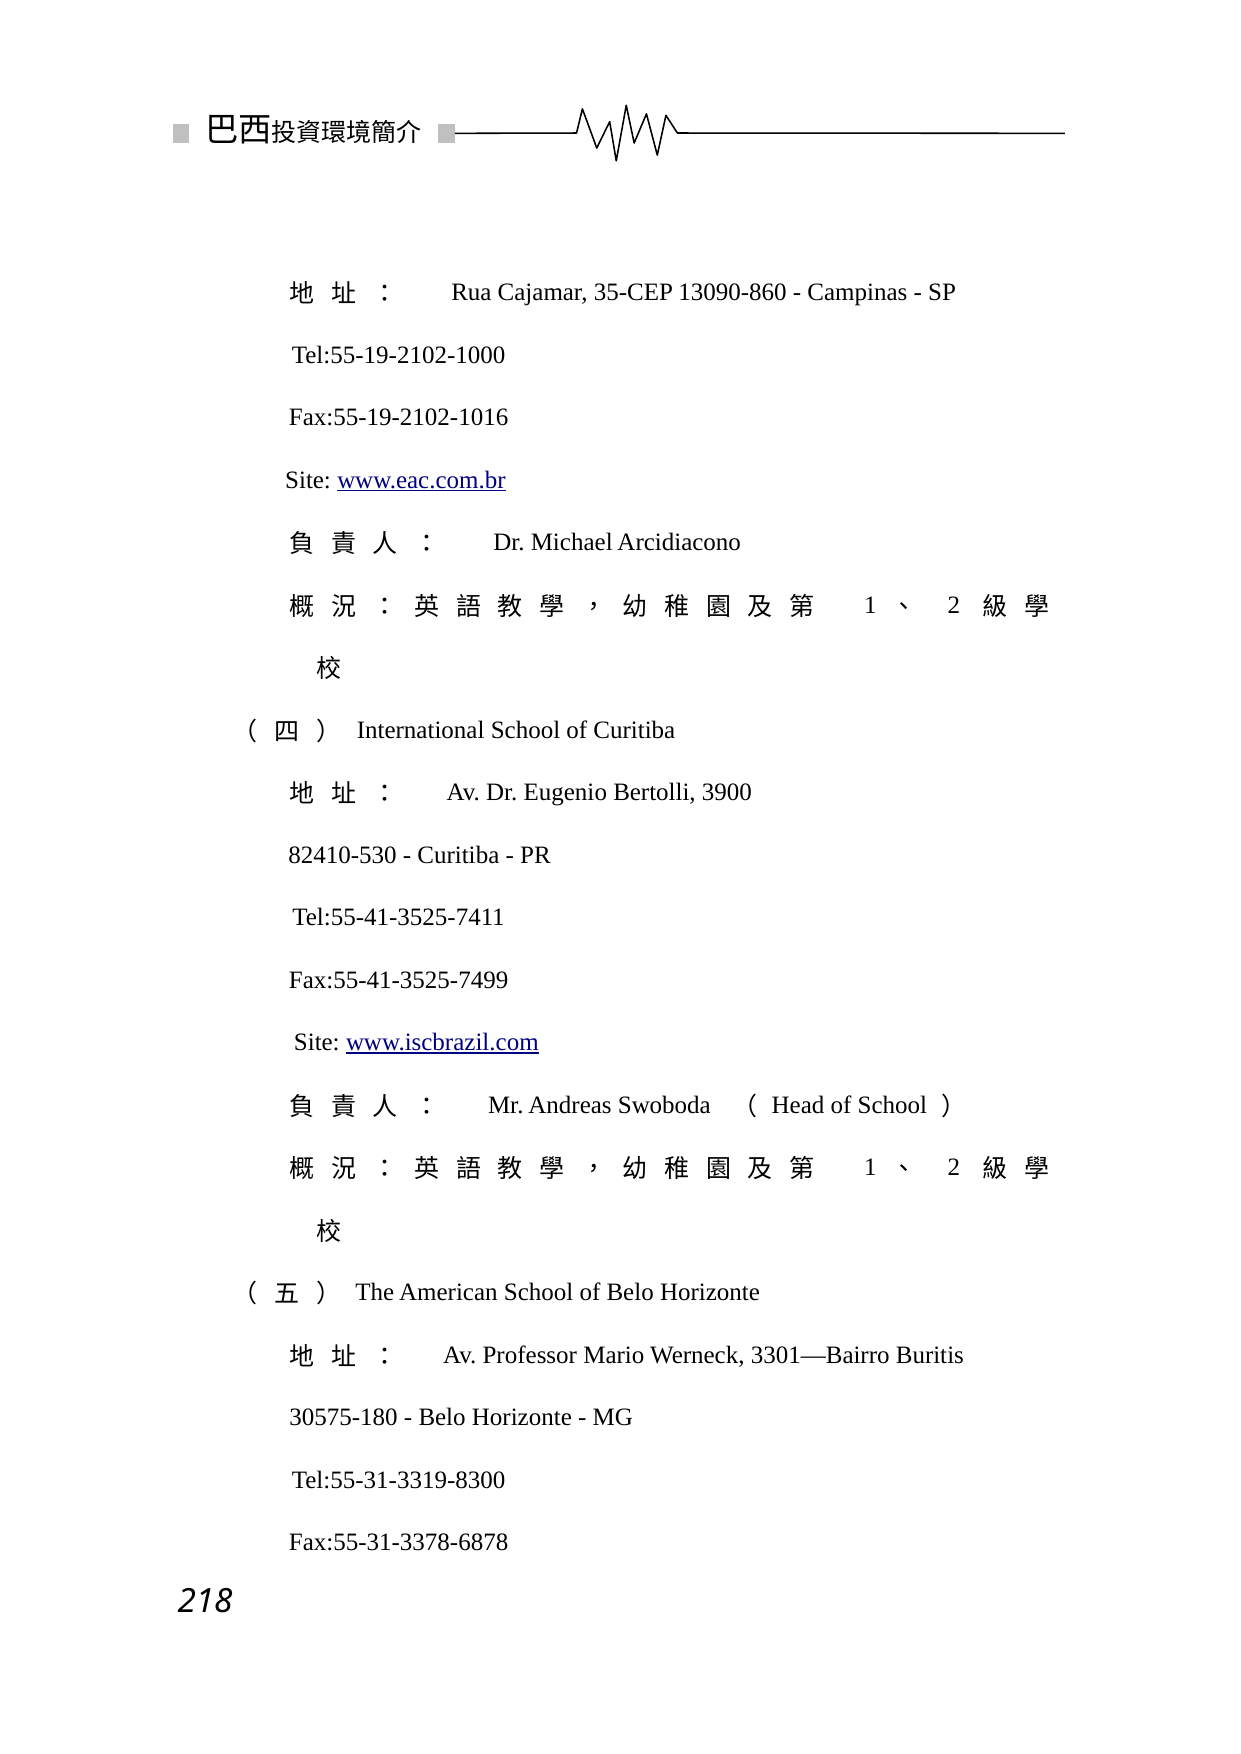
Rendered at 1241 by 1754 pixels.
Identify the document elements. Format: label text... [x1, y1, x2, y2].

text 地址：Av. Professor Mario Werneck, 3301—Bairro Buritis [207, 1313, 1058, 1375]
text Site: www.eac.com.br [207, 438, 1058, 500]
text 82410-530 - Curitiba - PR [207, 813, 1058, 875]
text Tel:55-31-3319-8300 [207, 1438, 1058, 1500]
text 地址：Av. Dr. Eugenio Bertolli, 3900 [207, 750, 1058, 813]
text Tel:55-41-3525-7411 [207, 875, 1058, 938]
text 概況：英語教學，幼稚園及第1、2級學校 [207, 1125, 1058, 1250]
text Fax:55-31-3378-6878 [207, 1500, 1058, 1563]
text （四）International School of Curitiba [207, 688, 1058, 750]
text Tel:55-19-2102-1000 [207, 313, 1058, 375]
text （五）The American School of Belo Horizonte [207, 1250, 1058, 1313]
text 概況：英語教學，幼稚園及第1、2級學校 [207, 563, 1058, 688]
text 30575-180 - Belo Horizonte - MG [207, 1375, 1058, 1438]
text 負責人：Mr. Andreas Swoboda（Head of School） [207, 1063, 1058, 1125]
text Fax:55-41-3525-7499 [207, 938, 1058, 1000]
text 地址：Rua Cajamar, 35-CEP 13090-860 - Campinas - SP [207, 250, 1058, 313]
text Site: www.iscbrazil.com [207, 1000, 1058, 1063]
text Fax:55-19-2102-1016 [207, 375, 1058, 438]
text 負責人：Dr. Michael Arcidiacono [207, 500, 1058, 563]
